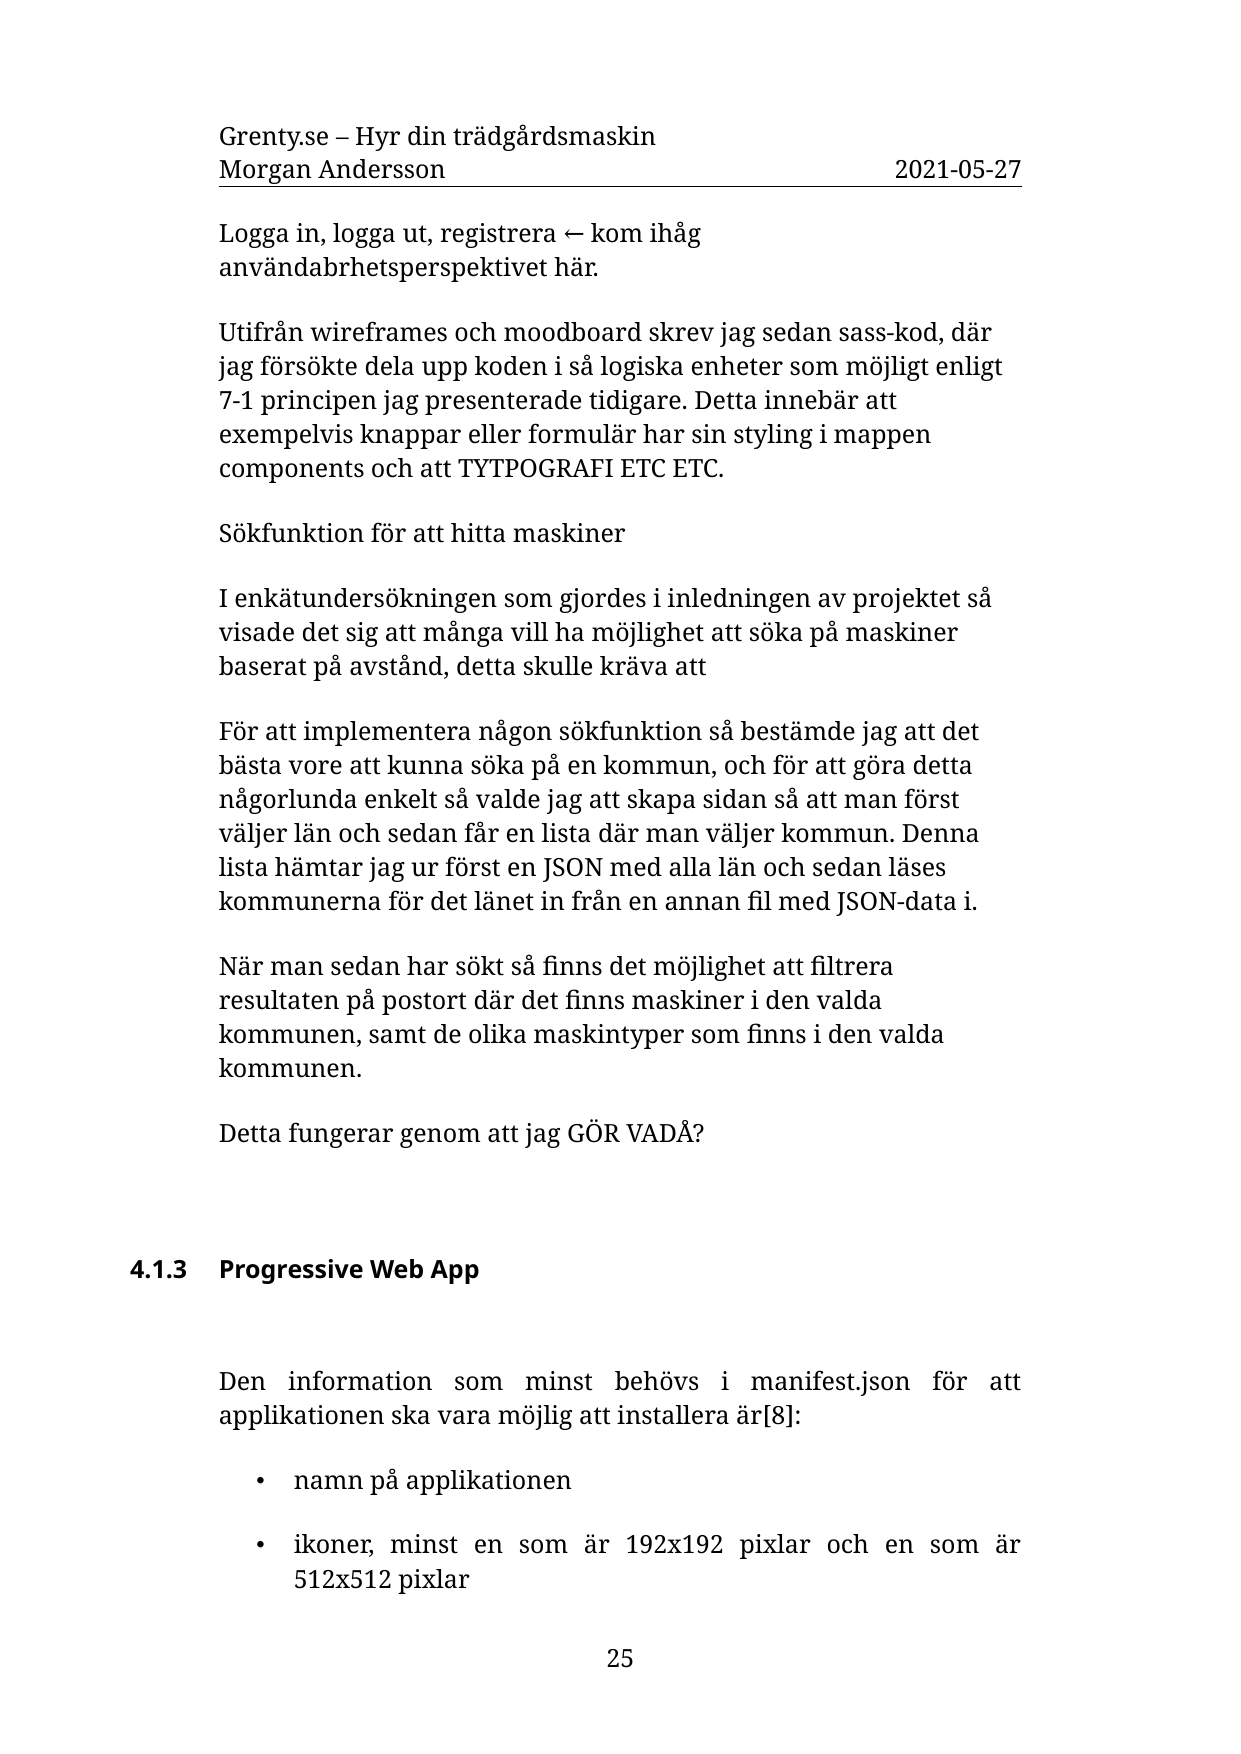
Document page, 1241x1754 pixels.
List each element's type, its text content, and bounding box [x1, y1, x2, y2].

text När man sedan har sökt så finns det möjlighet att filtrera resultaten på postort där det finns maskiner i den valda kommunen, samt de olika maskintyper som finns i den valda kommunen. [218, 949, 1022, 1085]
text Detta fungerar genom att jag GÖR VADÅ? [218, 1116, 1022, 1150]
text I enkätundersökningen som gjordes i inledningen av projektet så visade det sig att många vill ha möjlighet att söka på maskiner baserat på avstånd, detta skulle kräva att [218, 581, 1022, 683]
list namn på applikationen [256, 1462, 1022, 1496]
subtitle Progressive Web App [130, 1252, 1022, 1286]
text Sökfunktion för att hitta maskiner [218, 516, 1022, 550]
text Logga in, logga ut, registrera ← kom ihåg användabrhetsperspektivet här. [218, 216, 1022, 284]
list ikoner, minst en som är 192x192 pixlar och en som är 512x512 pixlar [256, 1527, 1022, 1595]
text Den information som minst behövs i manifest.json för att applikationen ska vara möjlig att installera är[8]: [218, 1363, 1022, 1432]
text Utifrån wireframes och moodboard skrev jag sedan sass-kod, där jag försökte dela upp koden i så logiska enheter som möjligt enligt 7-1 principen jag presenterade tidigare. Detta innebär att exempelvis knappar eller formulär har sin styling i mappen components och att TYTPOGRAFI ETC ETC. [218, 315, 1022, 485]
text För att implementera någon sökfunktion så bestämde jag att det bästa vore att kunna söka på en kommun, och för att göra detta någorlunda enkelt så valde jag att skapa sidan så att man först väljer län och sedan får en lista där man väljer kommun. Denna lista hämtar jag ur först en JSON med alla län och sedan läses kommunerna för det länet in från en annan fil med JSON-data i. [218, 713, 1022, 918]
